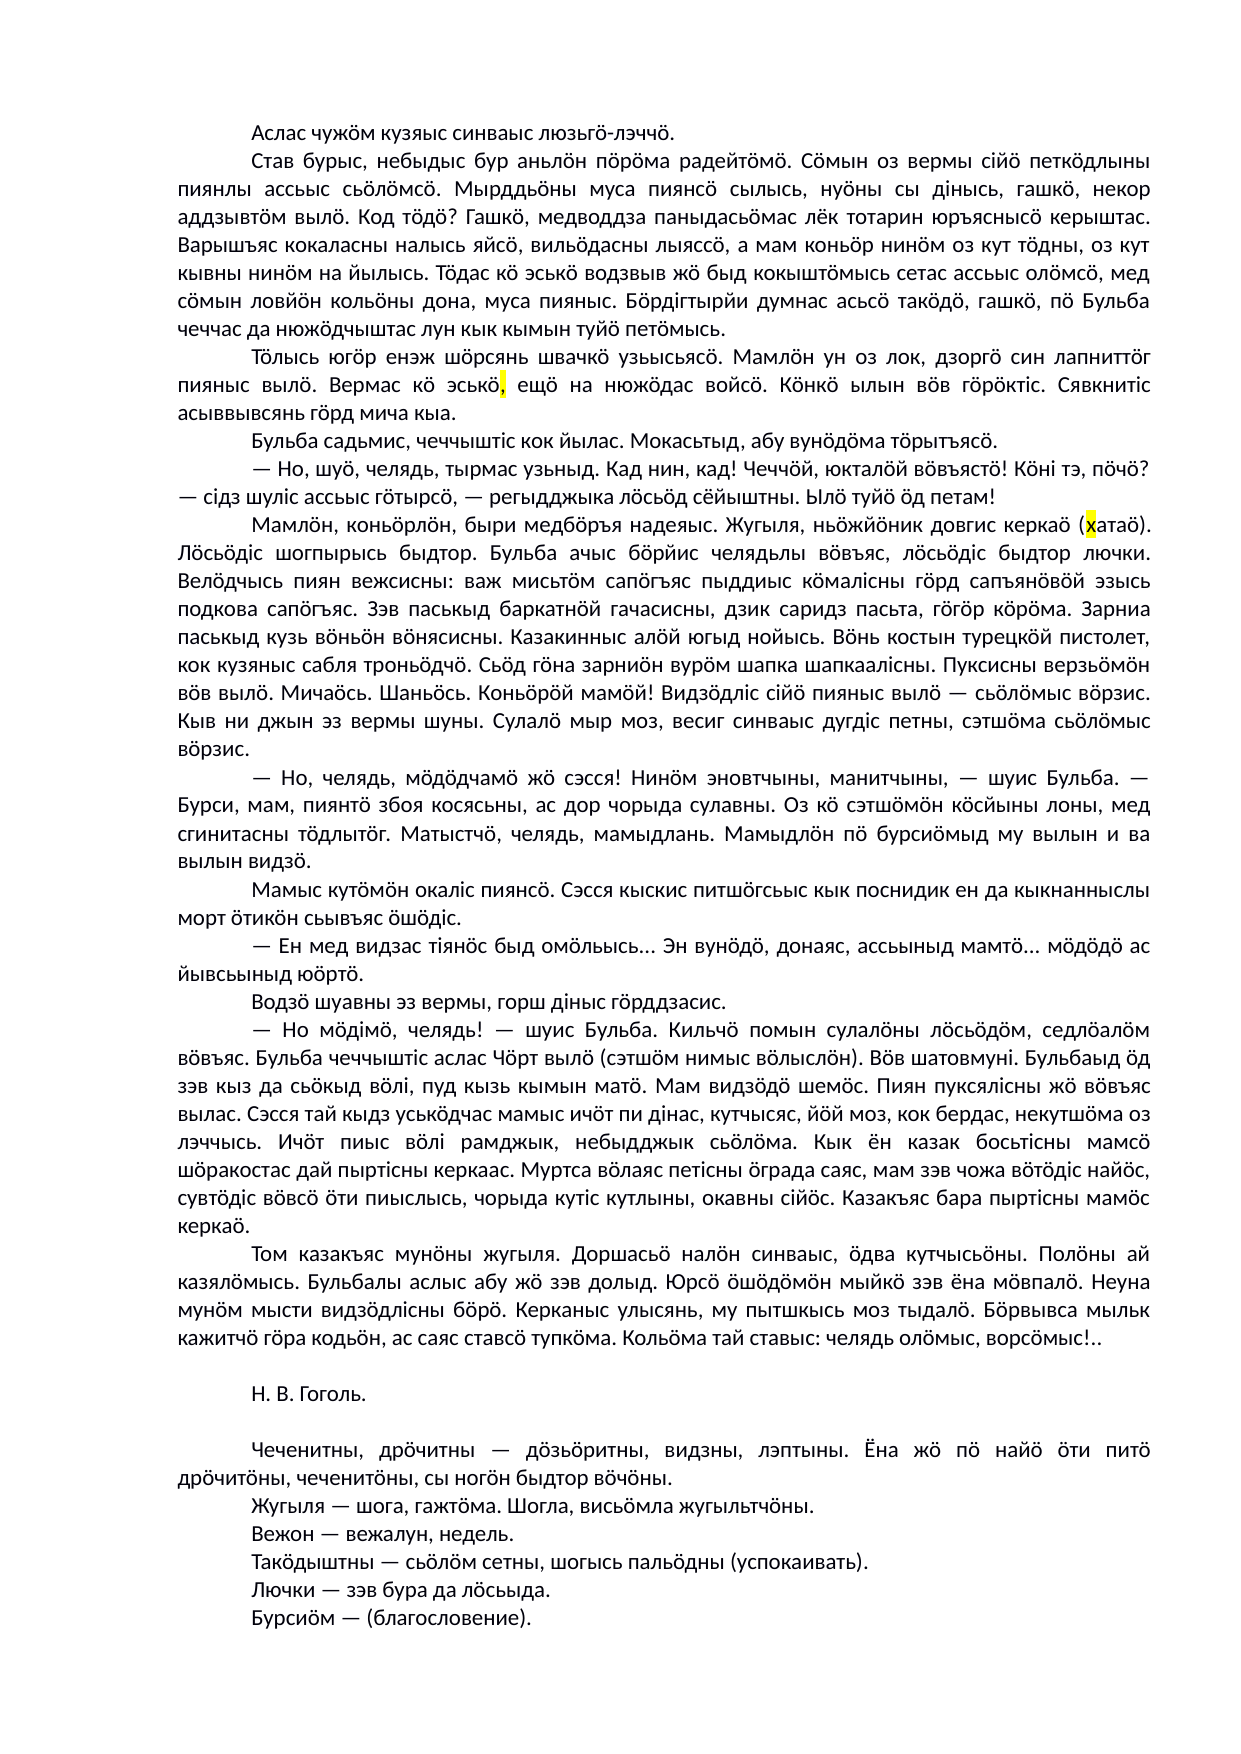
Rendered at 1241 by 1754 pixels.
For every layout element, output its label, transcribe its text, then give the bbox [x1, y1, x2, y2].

text Вежон — вежалун, недель. [177, 1519, 1152, 1547]
text Такӧдыштны — сьӧлӧм сетны, шогысь пальӧдны (успокаивать). [177, 1547, 1152, 1575]
text Бульба садьмис, чеччыштіс кок йылас. Мокасьтыд, абу вунӧдӧма тӧрытъясӧ. [177, 426, 1152, 454]
text Н. В. Гоголь. [177, 1379, 1152, 1407]
text — Но, челядь, мӧдӧдчамӧ жӧ сэсся! Нинӧм эновтчыны, манитчыны, — шуис Бульба. — Бурси, мам, пиянтӧ збоя косясьны, ас дор чорыда сулавны. Оз кӧ сэтшӧмӧн кӧсйыны лоны, мед сгинитасны тӧдлытӧг. Матыстчӧ, челядь, мамыдлань. Мамыдлӧн пӧ бурсиӧмыд му вылын и ва вылын видзӧ. [177, 763, 1152, 875]
text Том казакъяс мунӧны жугыля. Доршасьӧ налӧн синваыс, ӧдва кутчысьӧны. Полӧны ай казялӧмысь. Бульбалы аслыс абу жӧ зэв долыд. Юрсӧ ӧшӧдӧмӧн мыйкӧ зэв ёна мӧвпалӧ. Неуна мунӧм мысти видзӧдлісны бӧрӧ. Керканыс улысянь, му пытшкысь моз тыдалӧ. Бӧрвывса мыльк кажитчӧ гӧра кодьӧн, ас саяс ставсӧ тупкӧма. Кольӧма тай ставыс: челядь олӧмыс, ворсӧмыс!.. [177, 1239, 1152, 1351]
text Чеченитны, дрӧчитны — дӧзьӧритны, видзны, лэптыны. Ёна жӧ пӧ найӧ ӧти питӧ дрӧчитӧны, чеченитӧны, сы ногӧн быдтор вӧчӧны. [177, 1435, 1152, 1491]
text — Ен мед видзас тіянӧс быд омӧльысь... Эн вунӧдӧ, донаяс, ассьыныд мамтӧ... мӧдӧдӧ ас йывсьыныд юӧртӧ. [177, 931, 1152, 987]
text Водзӧ шуавны эз вермы, горш діныс гӧрддзасис. [177, 987, 1152, 1015]
text Лючки — зэв бура да лӧсьыда. [177, 1575, 1152, 1603]
text Бурсиӧм — (благословение). [177, 1603, 1152, 1631]
text Мамыс кутӧмӧн окаліс пиянсӧ. Сэсся кыскис питшӧгсьыс кык поснидик ен да кыкнанныслы морт ӧтикӧн сьывъяс ӧшӧдіс. [177, 875, 1152, 931]
text Став бурыс, небыдыс бур аньлӧн пӧрӧма радейтӧмӧ. Сӧмын оз вермы сійӧ петкӧдлыны пиянлы ассьыс сьӧлӧмсӧ. Мырддьӧны муса пиянсӧ сылысь, нуӧны сы дінысь, гашкӧ, некор аддзывтӧм вылӧ. Код тӧдӧ? Гашкӧ, медводдза паныдасьӧмас лёк тотарин юръяснысӧ керыштас. Варышъяс кокаласны налысь яйсӧ, вильӧдасны лыяссӧ, а мам коньӧр нинӧм оз кут тӧдны, оз кут кывны нинӧм на йылысь. Тӧдас кӧ эськӧ водзвыв жӧ быд кокыштӧмысь сетас ассьыс олӧмсӧ, мед сӧмын ловйӧн кольӧны дона, муса пияныс. Бӧрдігтырйи думнас асьсӧ такӧдӧ, гашкӧ, пӧ Бульба чеччас да нюжӧдчыштас лун кык кымын туйӧ петӧмысь. [177, 146, 1152, 342]
text — Но мӧдімӧ, челядь! — шуис Бульба. Кильчӧ помын сулалӧны лӧсьӧдӧм, седлӧалӧм вӧвъяс. Бульба чеччыштіс аслас Чӧрт вылӧ (сэтшӧм нимыс вӧлыслӧн). Вӧв шатовмуні. Бульбаыд ӧд зэв кыз да сьӧкыд вӧлі, пуд кызь кымын матӧ. Мам видзӧдӧ шемӧс. Пиян пуксялісны жӧ вӧвъяс вылас. Сэсся тай кыдз уськӧдчас мамыс ичӧт пи дінас, кутчысяс, йӧй моз, кок бердас, некутшӧма оз лэччысь. Ичӧт пиыс вӧлі рамджык, небыдджык сьӧлӧма. Кык ён казак босьтісны мамсӧ шӧракостас дай пыртісны керкаас. Муртса вӧлаяс петісны ӧграда саяс, мам зэв чожа вӧтӧдіс найӧс, сувтӧдіс вӧвсӧ ӧти пиыслысь, чорыда кутіс кутлыны, окавны сійӧс. Казакъяс бара пыртісны мамӧс керкаӧ. [177, 1015, 1152, 1239]
text — Но, шуӧ, челядь, тырмас узьныд. Кад нин, кад! Чеччӧй, юкталӧй вӧвъястӧ! Кӧні тэ, пӧчӧ? — сідз шуліс ассьыс гӧтырсӧ, — регыдджыка лӧсьӧд сёйыштны. Ылӧ туйӧ ӧд петам! [177, 454, 1152, 510]
text Жугыля — шога, гажтӧма. Шогла, висьӧмла жугыльтчӧны. [177, 1491, 1152, 1519]
text Аслас чужӧм кузяыс синваыс люзьгӧ-лэччӧ. [177, 118, 1152, 146]
text Тӧлысь югӧр енэж шӧрсянь швачкӧ узьысьясӧ. Мамлӧн ун оз лок, дзоргӧ син лапниттӧг пияныс вылӧ. Вермас кӧ эськӧ, ещӧ на нюжӧдас войсӧ. Кӧнкӧ ылын вӧв гӧрӧктіс. Сявкнитіс асыввывсянь гӧрд мича кыа. [177, 342, 1152, 426]
text Мамлӧн, коньӧрлӧн, быри медбӧръя надеяыс. Жугыля, ньӧжйӧник довгис керкаӧ (хатаӧ). Лӧсьӧдіс шогпырысь быдтор. Бульба ачыс бӧрйис челядьлы вӧвъяс, лӧсьӧдіс быдтор лючки. Велӧдчысь пиян вежсисны: важ мисьтӧм сапӧгъяс пыддиыс кӧмалісны гӧрд сапъянӧвӧй эзысь подкова сапӧгъяс. Зэв паськыд баркатнӧй гачасисны, дзик саридз пасьта, гӧгӧр кӧрӧма. Зарниа паськыд кузь вӧньӧн вӧнясисны. Казакинныс алӧй югыд нойысь. Вӧнь костын турецкӧй пистолет, кок кузяныс сабля троньӧдчӧ. Сьӧд гӧна зарниӧн вурӧм шапка шапкаалісны. Пуксисны верзьӧмӧн вӧв вылӧ. Мичаӧсь. Шаньӧсь. Коньӧрӧй мамӧй! Видзӧдліс сійӧ пияныс вылӧ — сьӧлӧмыс вӧрзис. Кыв ни джын эз вермы шуны. Сулалӧ мыр моз, весиг синваыс дугдіс петны, сэтшӧма сьӧлӧмыс вӧрзис. [177, 510, 1152, 763]
